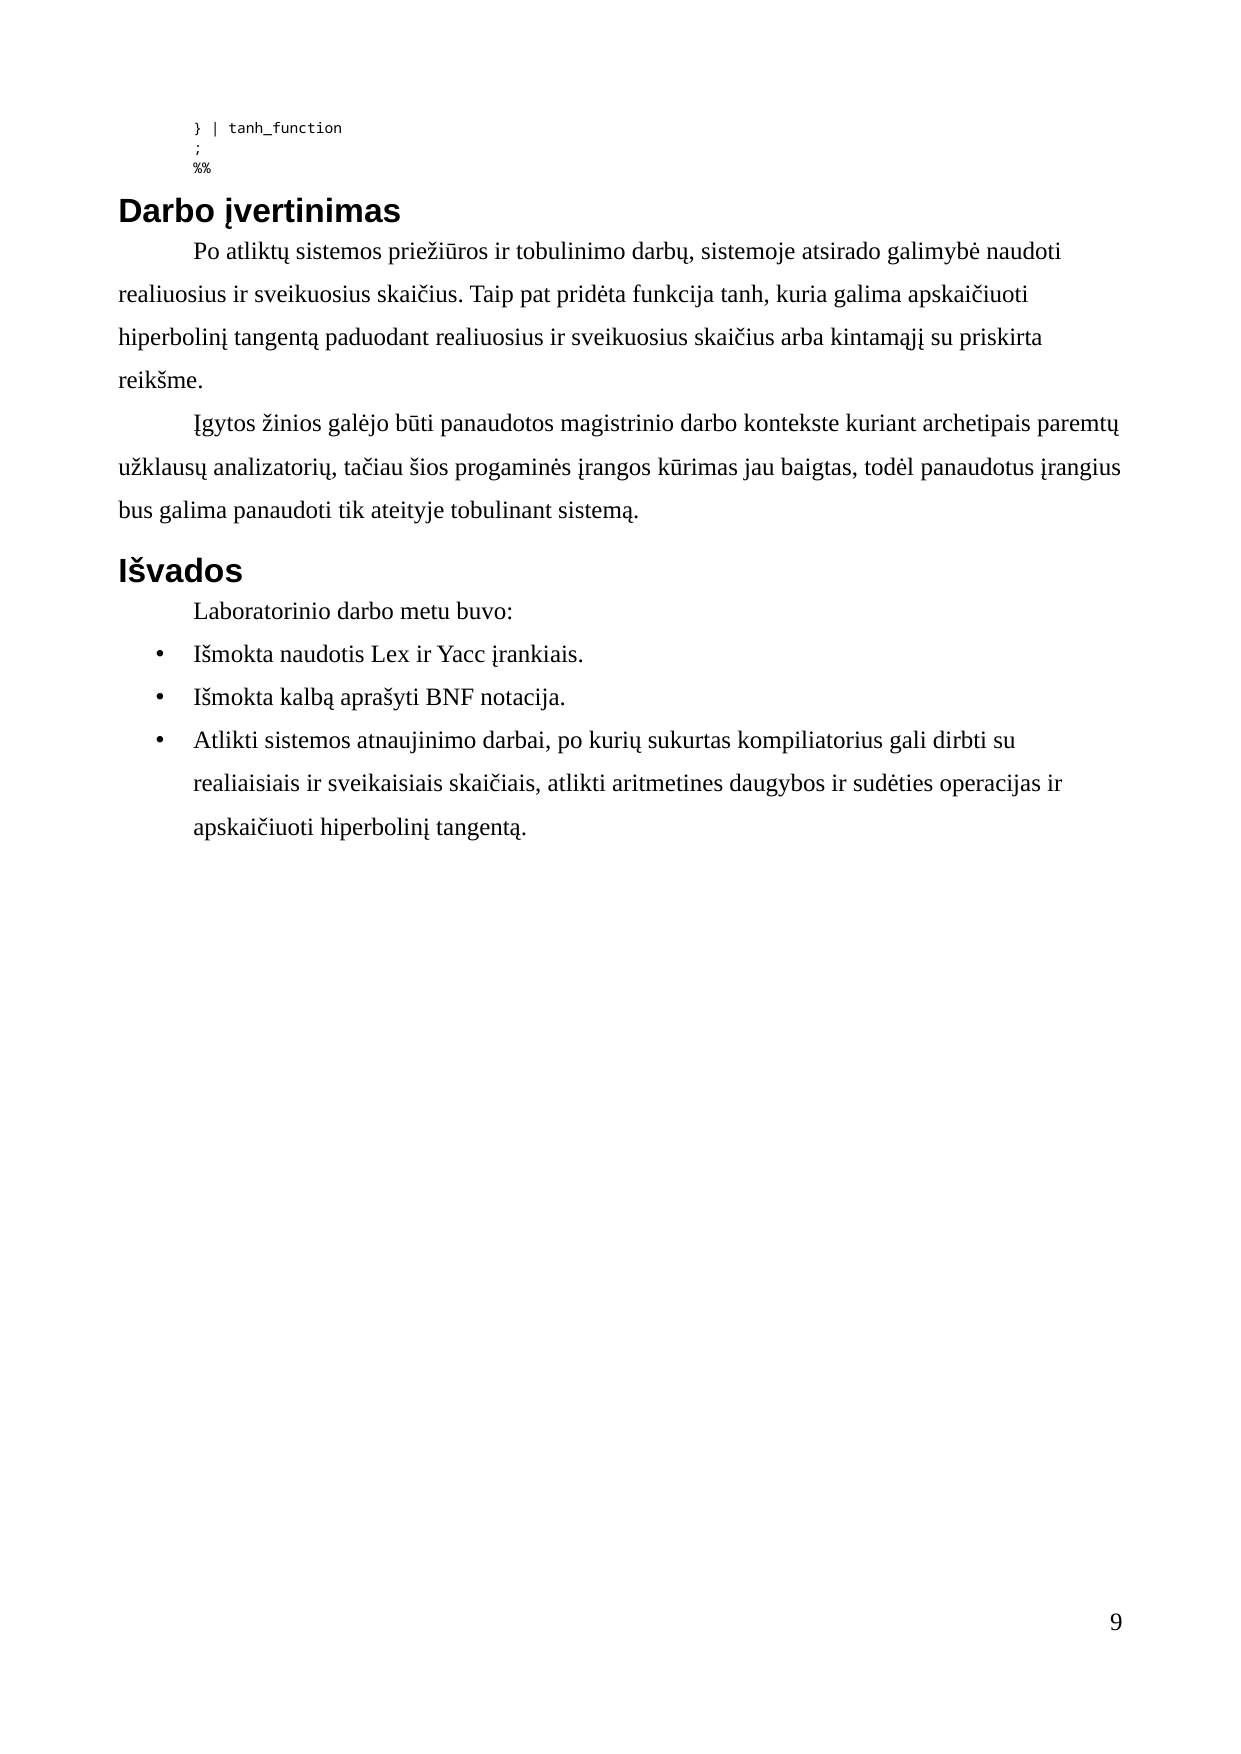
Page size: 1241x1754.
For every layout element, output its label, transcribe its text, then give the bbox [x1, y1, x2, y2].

subtitle Darbo įvertinimas [118, 191, 1122, 229]
subtitle Išvados [118, 551, 1122, 589]
text Laboratorinio darbo metu buvo: [118, 596, 1122, 625]
text Po atliktų sistemos priežiūros ir tobulinimo darbų, sistemoje atsirado galimybė naudoti realiuosius ir sveikuosius skaičius. Taip pat pridėta funkcija tanh, kuria galima apskaičiuoti hiperbolinį tangentą paduodant realiuosius ir sveikuosius skaičius arba kintamąjį su priskirta reikšme. [118, 236, 1122, 394]
list Išmokta kalbą aprašyti BNF notacija. [156, 682, 1122, 711]
text ; [118, 138, 1122, 158]
text } | tanh_function [118, 118, 1122, 138]
list Išmokta naudotis Lex ir Yacc įrankiais. [156, 639, 1122, 668]
list Atlikti sistemos atnaujinimo darbai, po kurių sukurtas kompiliatorius gali dirbti su realiaisiais ir sveikaisiais skaičiais, atlikti aritmetines daugybos ir sudėties operacijas ir apskaičiuoti hiperbolinį tangentą. [156, 725, 1122, 840]
text Įgytos žinios galėjo būti panaudotos magistrinio darbo kontekste kuriant archetipais paremtų užklausų analizatorių, tačiau šios progaminės įrangos kūrimas jau baigtas, todėl panaudotus įrangius bus galima panaudoti tik ateityje tobulinant sistemą. [118, 408, 1122, 523]
text %% [118, 158, 1122, 178]
